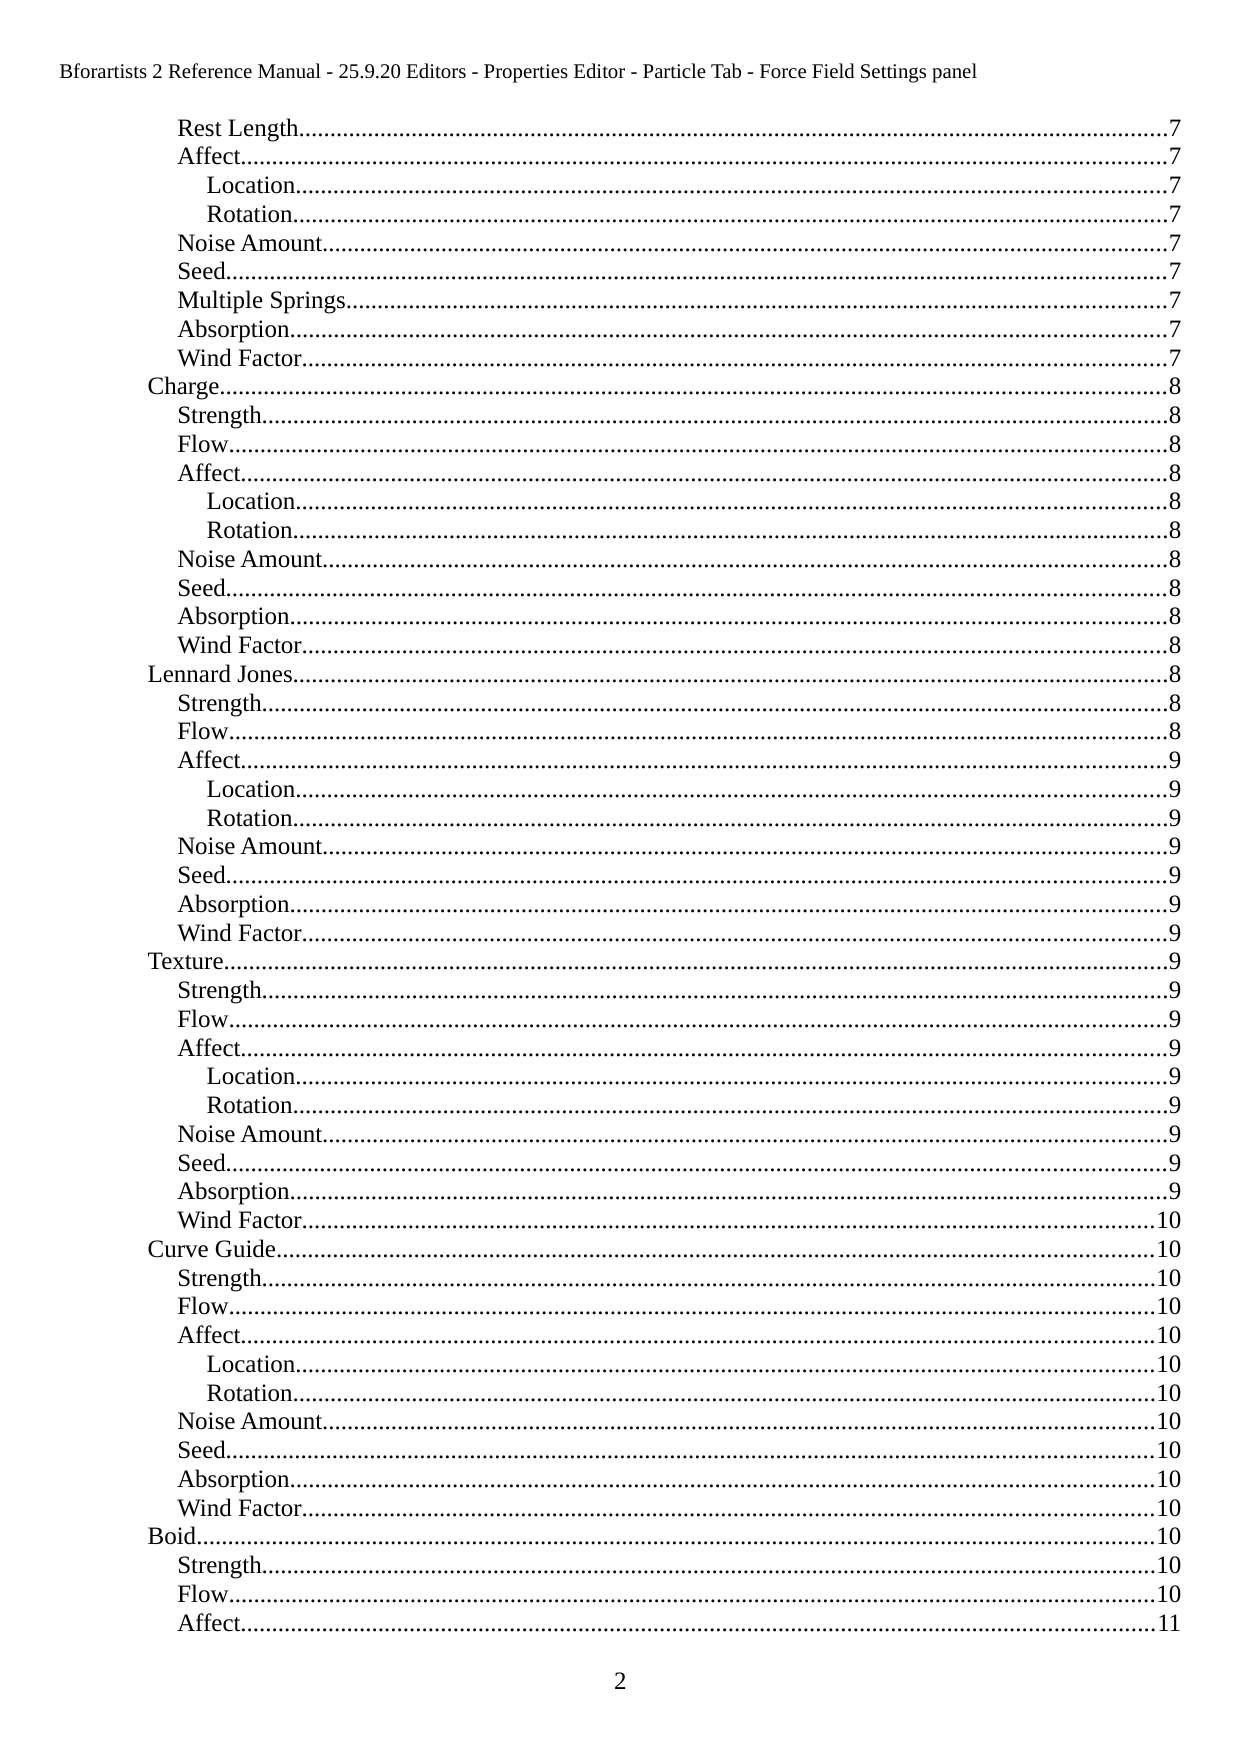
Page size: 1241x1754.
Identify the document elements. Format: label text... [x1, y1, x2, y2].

text Seed 9 [177, 860, 1181, 889]
text Charge 8 [147, 371, 1181, 400]
text Seed 10 [177, 1435, 1181, 1464]
text Wind Factor 8 [177, 630, 1181, 659]
text Location 10 [206, 1349, 1181, 1378]
text Noise Amount 10 [177, 1406, 1181, 1435]
text Strength 8 [177, 688, 1181, 716]
text Location 9 [206, 774, 1181, 803]
text Absorption 7 [177, 314, 1181, 343]
text Absorption 8 [177, 601, 1181, 630]
text Flow 8 [177, 716, 1181, 745]
text Texture 9 [147, 946, 1181, 975]
text Rotation 9 [206, 803, 1181, 831]
text Wind Factor 10 [177, 1493, 1181, 1521]
text Flow 8 [177, 429, 1181, 458]
text Flow 9 [177, 1004, 1181, 1033]
text Flow 10 [177, 1579, 1181, 1608]
text Affect 7 [177, 141, 1181, 170]
text Rotation 7 [206, 199, 1181, 228]
text Strength 10 [177, 1550, 1181, 1579]
text Absorption 9 [177, 889, 1181, 918]
text Affect 9 [177, 1033, 1181, 1061]
text Noise Amount 9 [177, 1119, 1181, 1148]
text Rotation 9 [206, 1090, 1181, 1119]
text Lennard Jones 8 [147, 659, 1181, 688]
text Multiple Springs 7 [177, 285, 1181, 314]
text Noise Amount 7 [177, 228, 1181, 256]
text Rotation 8 [206, 515, 1181, 544]
text Flow 10 [177, 1291, 1181, 1320]
text Location 7 [206, 170, 1181, 199]
text Curve Guide 10 [147, 1234, 1181, 1263]
text Affect 10 [177, 1320, 1181, 1349]
text Wind Factor 10 [177, 1205, 1181, 1234]
text Affect 11 [177, 1608, 1181, 1636]
text Affect 8 [177, 458, 1181, 486]
text Rotation 10 [206, 1378, 1181, 1406]
text Wind Factor 7 [177, 343, 1181, 371]
text Strength 10 [177, 1263, 1181, 1291]
text Strength 8 [177, 400, 1181, 429]
text Boid 10 [147, 1521, 1181, 1550]
text Noise Amount 8 [177, 544, 1181, 573]
text Seed 8 [177, 573, 1181, 601]
text Seed 9 [177, 1148, 1181, 1176]
text Location 8 [206, 486, 1181, 515]
text Location 9 [206, 1061, 1181, 1090]
text Strength 9 [177, 975, 1181, 1004]
text Wind Factor 9 [177, 918, 1181, 946]
text Absorption 9 [177, 1176, 1181, 1205]
text Rest Length 7 [177, 113, 1181, 141]
text Seed 7 [177, 256, 1181, 285]
text Absorption 10 [177, 1464, 1181, 1493]
text Affect 9 [177, 745, 1181, 774]
text Noise Amount 9 [177, 831, 1181, 860]
